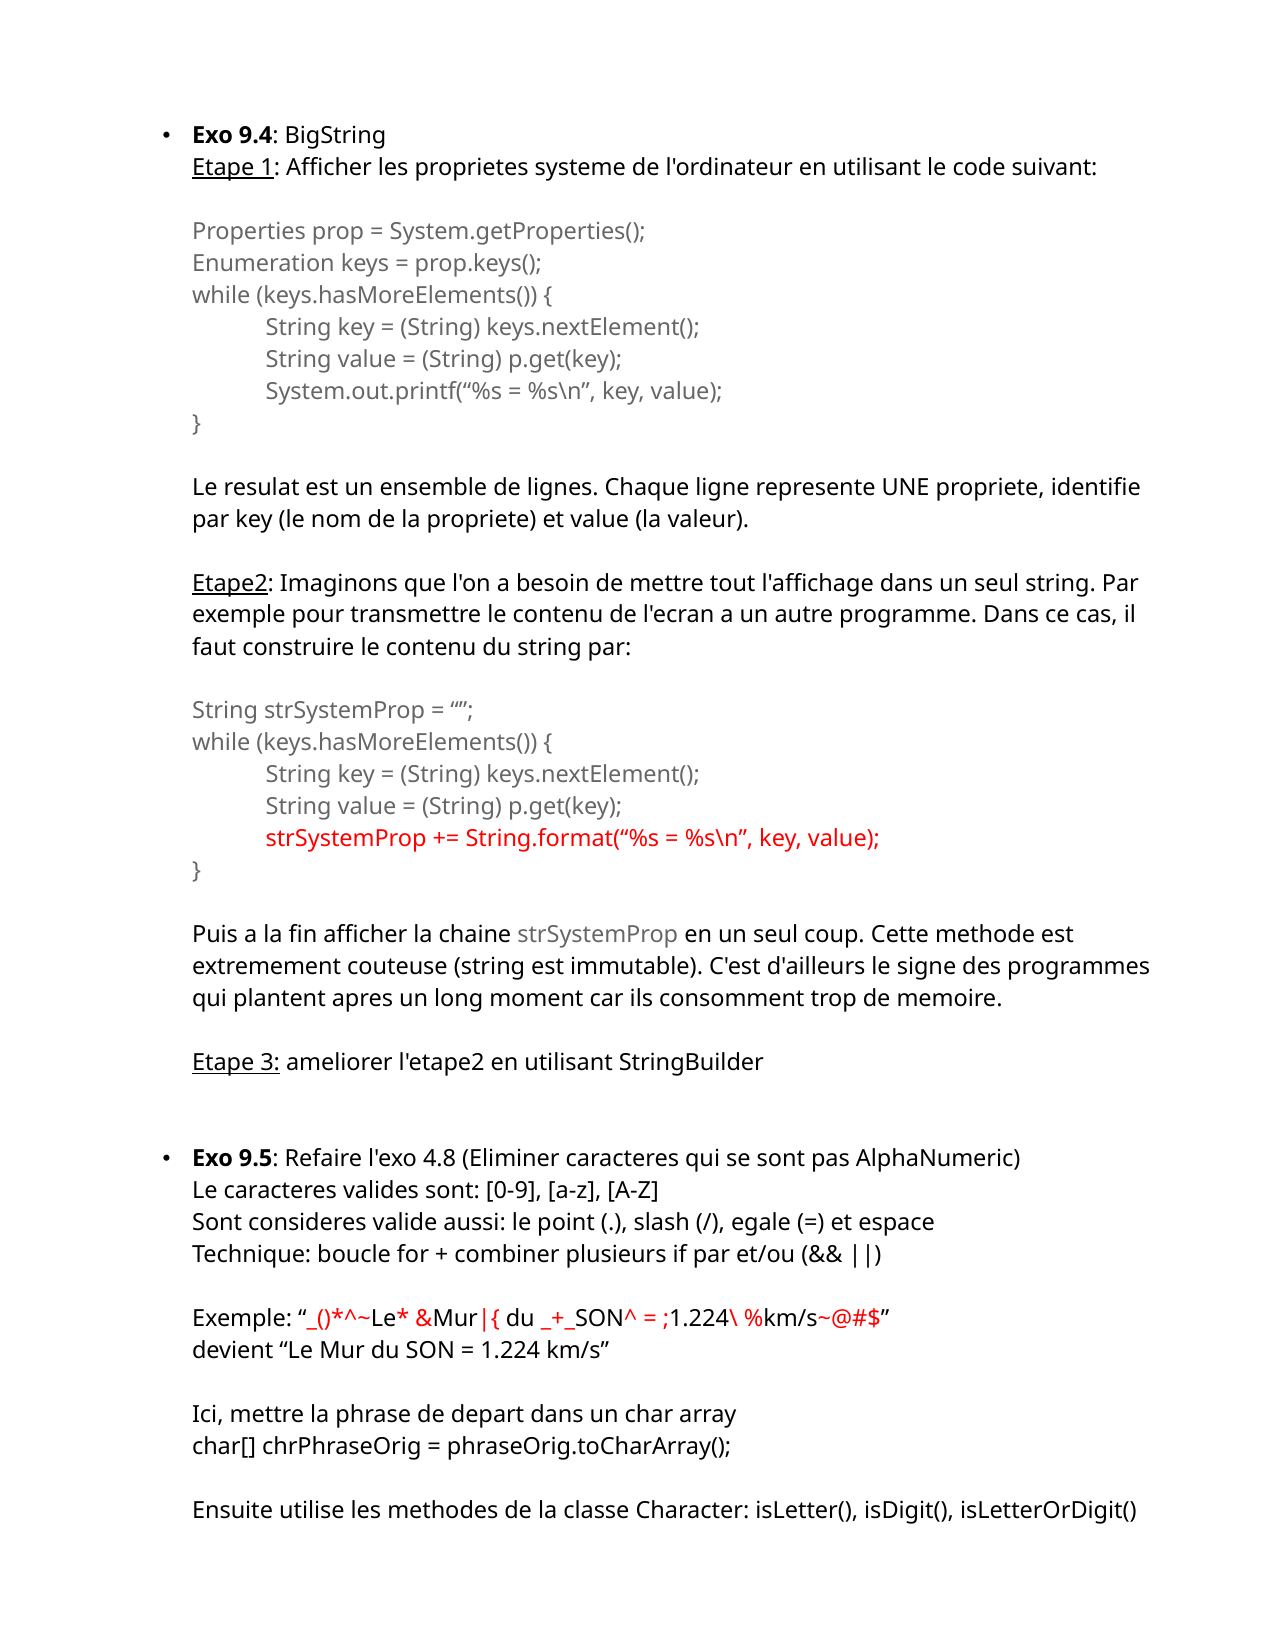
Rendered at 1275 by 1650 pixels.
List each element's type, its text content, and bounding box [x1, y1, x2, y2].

list } Le resulat est un ensemble de lignes. Chaque ligne represente UNE propriete, identifie par key (le nom de la propriete) et value (la valeur). Etape2: Imaginons que l'on a besoin de mettre tout l'affichage dans un seul string. Par exemple pour transmettre le contenu de l'ecran a un autre programme. Dans ce cas, il faut construire le contenu du string par: String strSystemProp = “”; while (keys.hasMoreElements()) { [162, 406, 1157, 758]
list String key = (String) keys.nextElement(); [236, 758, 1157, 790]
list Sont consideres valide aussi: le point (.), slash (/), egale (=) et espace Technique: boucle for + combiner plusieurs if par et/ou (&& ||) Exemple: “_()*^~Le* &Mur|{ du _+_SON^ = ;1.224\ %km/s~@#$” devient “Le Mur du SON = 1.224 km/s” Ici, mettre la phrase de depart dans un char array char[] chrPhraseOrig = phraseOrig.toCharArray(); Ensuite utilise les methodes de la classe Character: isLetter(), isDigit(), isLetterOrDigit() [162, 1205, 1157, 1525]
list Exo 9.4: BigString Etape 1: Afficher les proprietes systeme de l'ordinateur en utilisant le code suivant: Properties prop = System.getProperties(); [162, 118, 1157, 246]
list Exo 9.5: Refaire l'exo 4.8 (Eliminer caracteres qui se sont pas AlphaNumeric) Le caracteres valides sont: [0-9], [a-z], [A-Z] [162, 1141, 1157, 1205]
list String value = (String) p.get(key); [236, 342, 1157, 374]
list Enumeration keys = prop.keys(); while (keys.hasMoreElements()) { [162, 246, 1157, 310]
list System.out.printf(“%s = %s\n”, key, value); [236, 374, 1157, 406]
list String key = (String) keys.nextElement(); [236, 310, 1157, 342]
list } Puis a la fin afficher la chaine strSystemProp en un seul coup. Cette methode est extremement couteuse (string est immutable). C'est d'ailleurs le signe des programmes qui plantent apres un long moment car ils consomment trop de memoire. Etape 3: ameliorer l'etape2 en utilisant StringBuilder [162, 854, 1157, 1141]
list strSystemProp += String.format(“%s = %s\n”, key, value); [236, 822, 1157, 854]
list String value = (String) p.get(key); [236, 790, 1157, 822]
